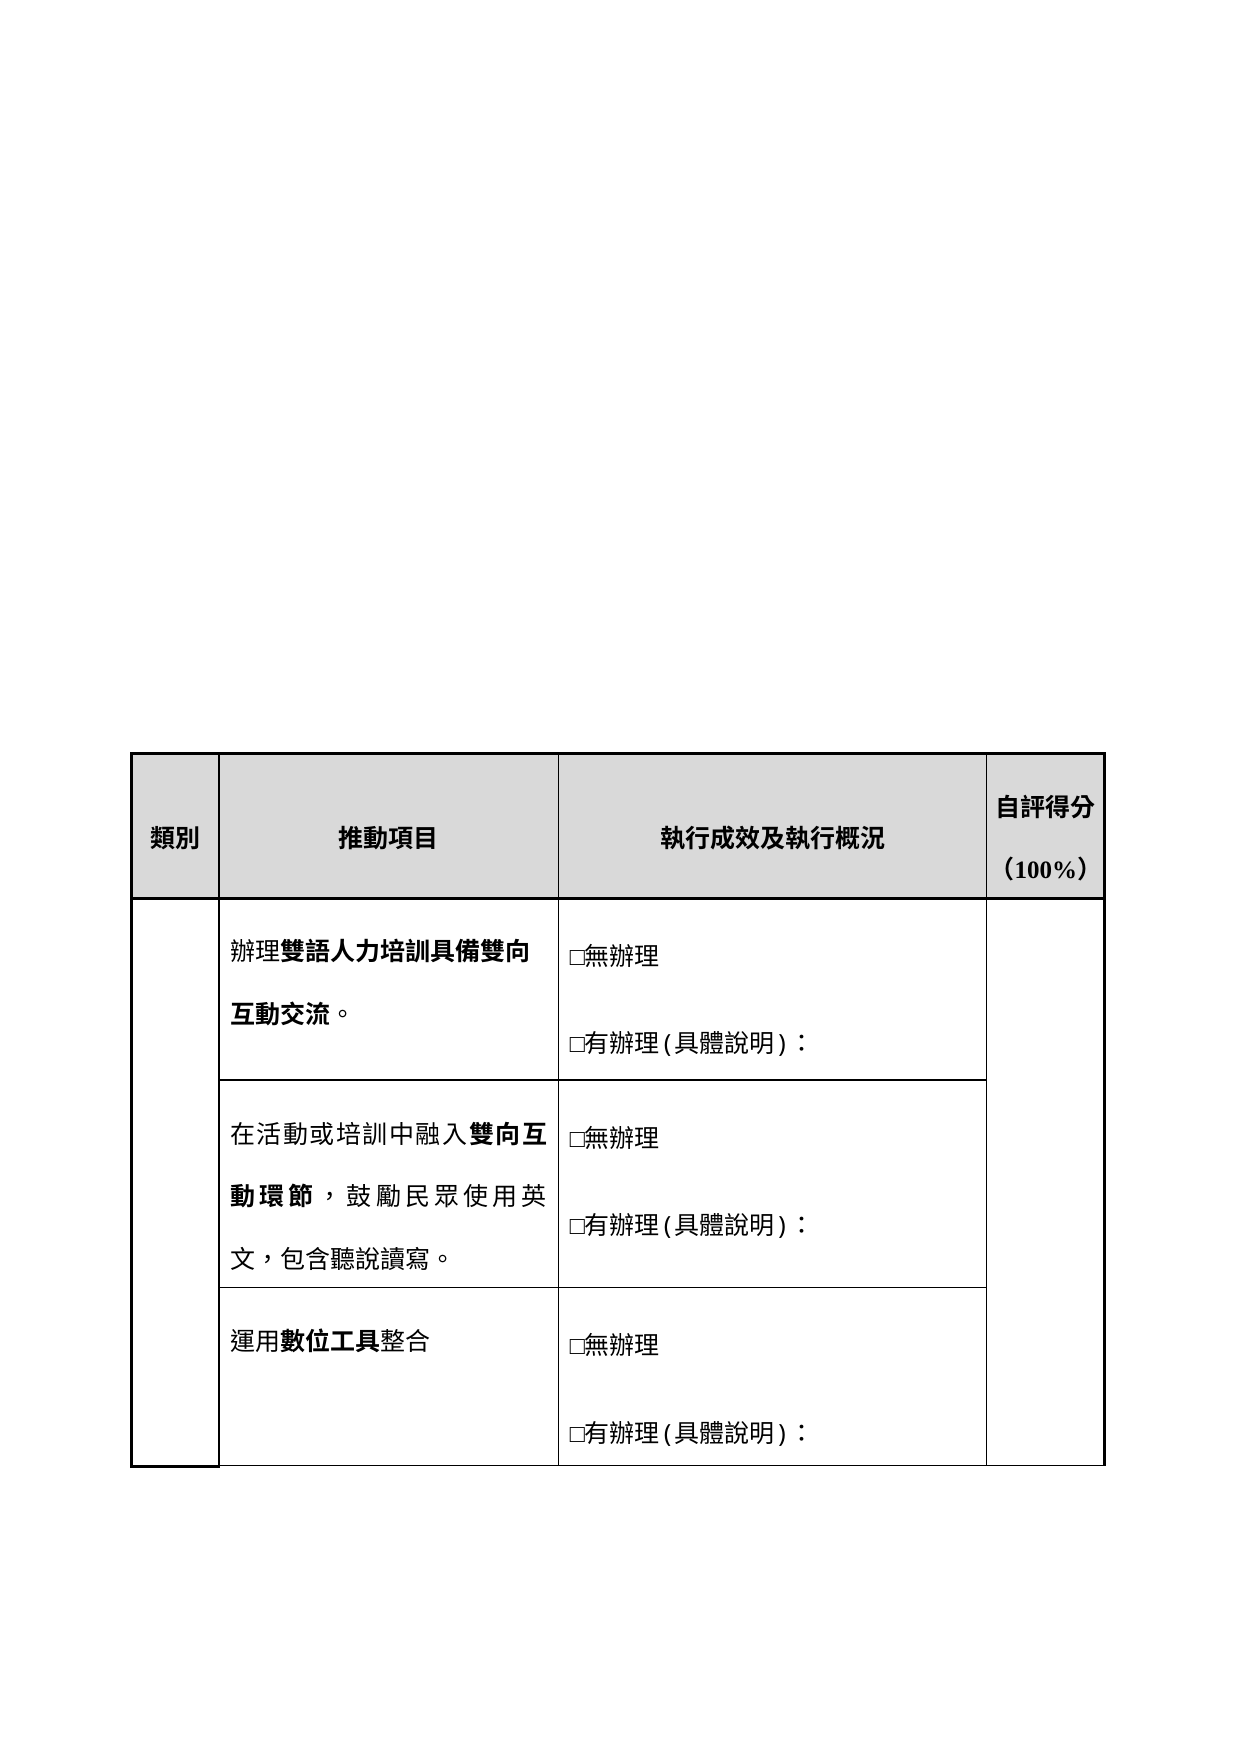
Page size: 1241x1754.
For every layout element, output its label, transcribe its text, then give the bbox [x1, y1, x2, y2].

table_cell □無辦理 □有辦理(具體說明)： [559, 1288, 986, 1464]
table_header 類別 [133, 755, 218, 897]
table_cell [987, 900, 1103, 1464]
table_cell 在活動或培訓中融入雙向互動環節，鼓勵民眾使用英文，包含聽說讀寫。 [220, 1081, 558, 1286]
table_cell □無辦理 □有辦理(具體說明)： [559, 900, 986, 1079]
table_header 自評得分（100%） [987, 755, 1103, 897]
table_cell [133, 900, 218, 1464]
table_header 推動項目 [220, 755, 558, 897]
table_cell 運用數位工具整合 [220, 1288, 558, 1464]
table_cell □無辦理 □有辦理(具體說明)： [559, 1081, 986, 1286]
table_cell 辦理雙語人力培訓具備雙向互動交流。 [220, 900, 558, 1079]
table_header 執行成效及執行概況 [559, 755, 986, 897]
